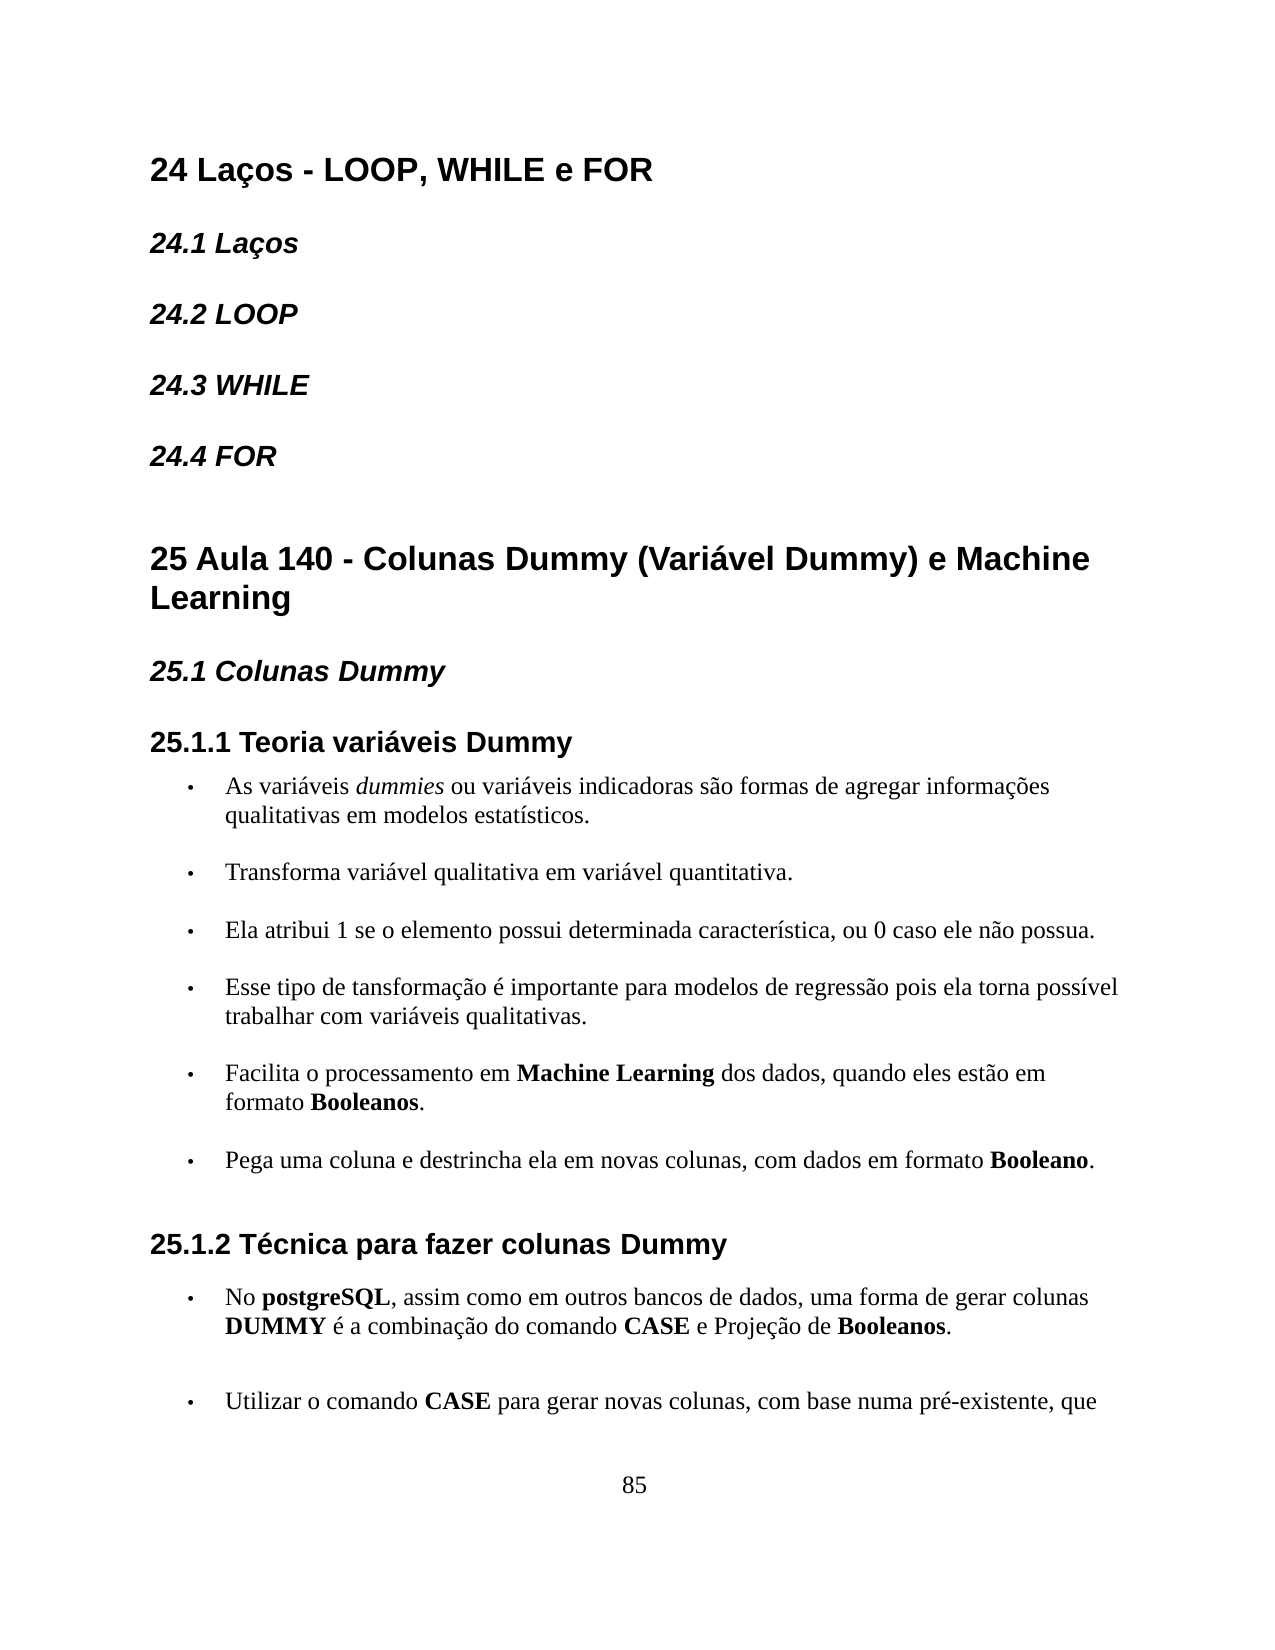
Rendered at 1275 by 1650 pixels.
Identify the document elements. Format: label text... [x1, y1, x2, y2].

subtitle 25.1.2 Técnica para fazer colunas Dummy [150, 1227, 1125, 1261]
list As variáveis dummies ou variáveis indicadoras são formas de agregar informações qualitativas em modelos estatísticos. [187, 771, 1125, 857]
subtitle 24.4 FOR [150, 439, 1125, 473]
subtitle 24.3 WHILE [150, 368, 1125, 402]
list Utilizar o comando CASE para gerar novas colunas, com base numa pré-existente, que [187, 1386, 1125, 1415]
list Facilita o processamento em Machine Learning dos dados, quando eles estão em formato Booleanos. [187, 1058, 1125, 1145]
list Esse tipo de tansformação é importante para modelos de regressão pois ela torna possível trabalhar com variáveis qualitativas. [187, 972, 1125, 1058]
list Pega uma coluna e destrincha ela em novas colunas, com dados em formato Booleano. [187, 1145, 1125, 1202]
subtitle 25.1.1 Teoria variáveis Dummy [150, 725, 1125, 758]
subtitle 24 Laços - LOOP, WHILE e FOR [150, 150, 1125, 189]
subtitle 24.1 Laços [150, 226, 1125, 260]
subtitle 25.1 Colunas Dummy [150, 654, 1125, 687]
subtitle 25 Aula 140 - Colunas Dummy (Variável Dummy) e Machine Learning [150, 539, 1125, 616]
list Ela atribui 1 se o elemento possui determinada característica, ou 0 caso ele não possua. [187, 915, 1125, 972]
list Transforma variável qualitativa em variável quantitativa. [187, 857, 1125, 915]
subtitle 24.2 LOOP [150, 297, 1125, 331]
list No postgreSQL, assim como em outros bancos de dados, uma forma de gerar colunas DUMMY é a combinação do comando CASE e Projeção de Booleanos. [187, 1282, 1125, 1368]
